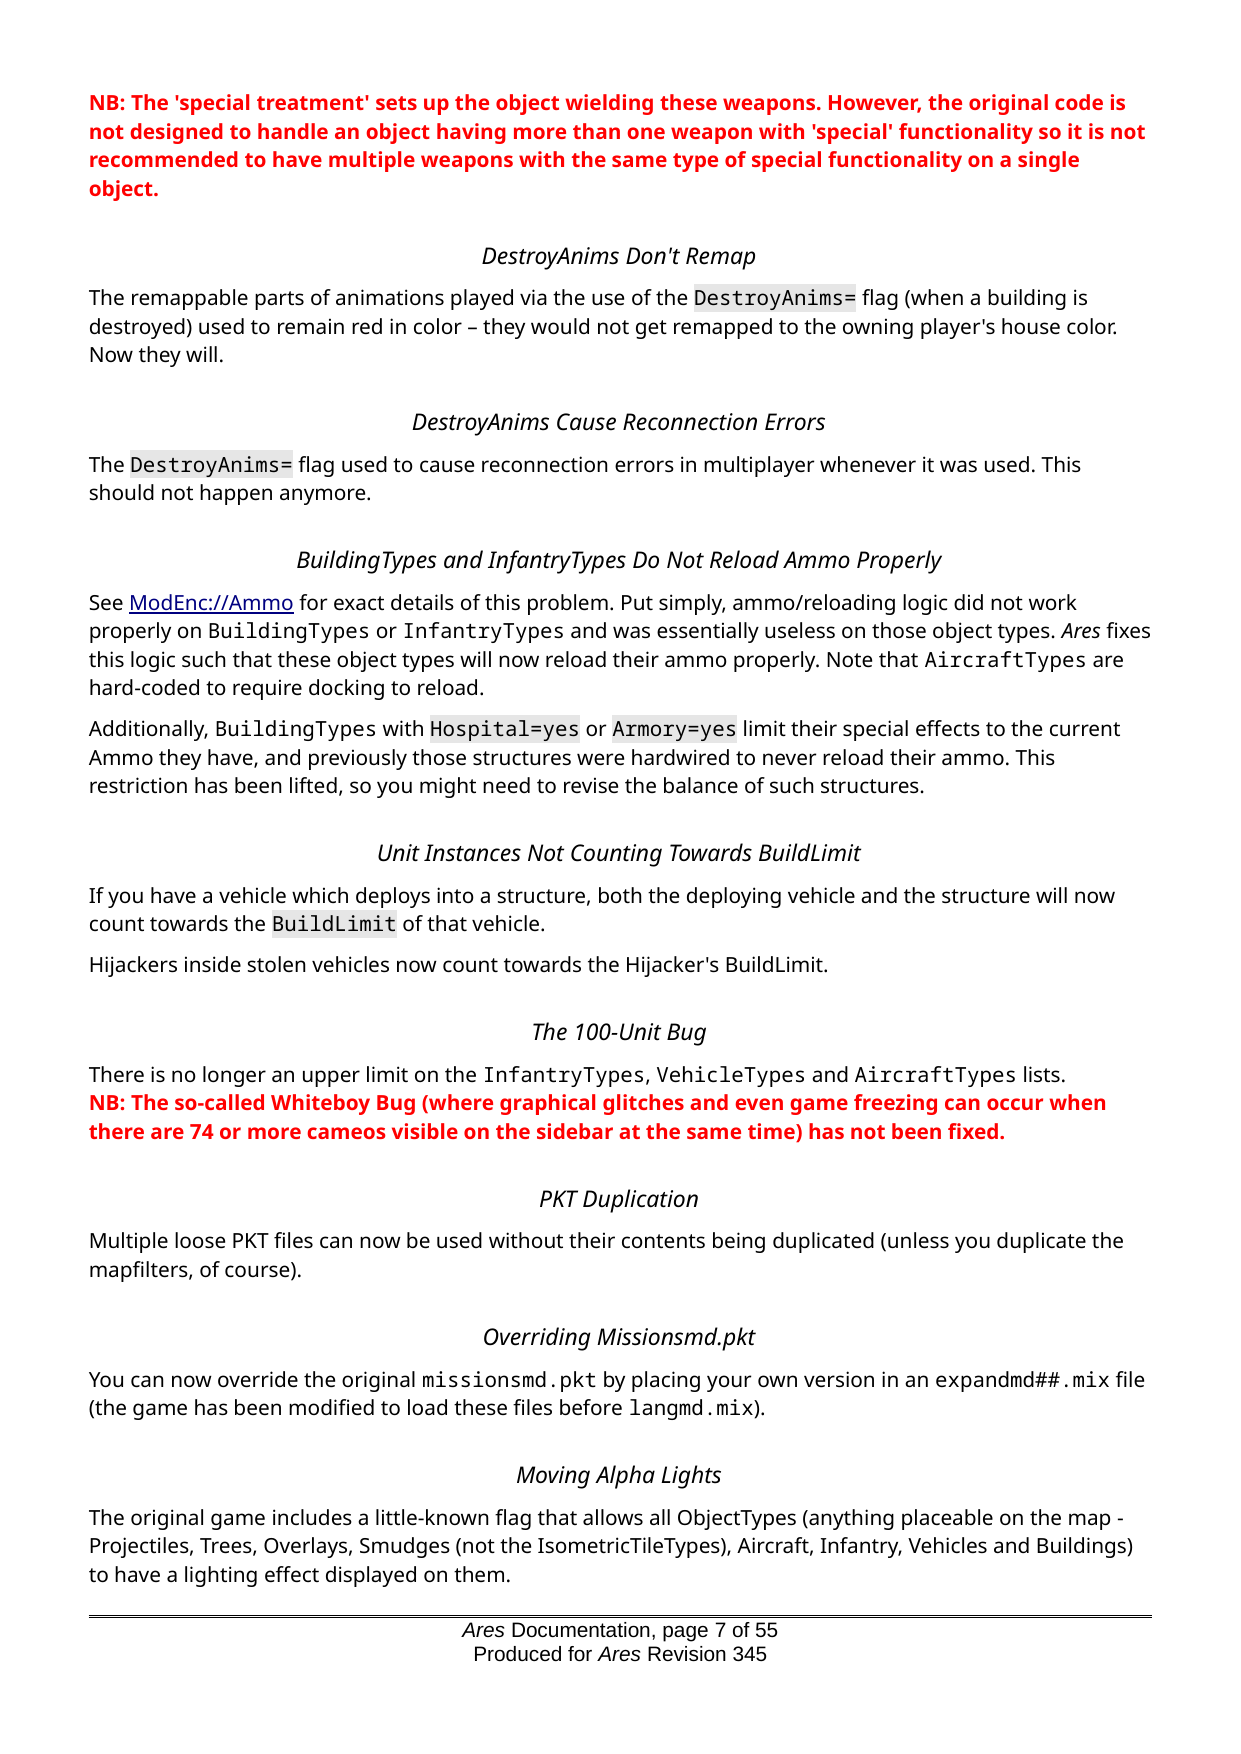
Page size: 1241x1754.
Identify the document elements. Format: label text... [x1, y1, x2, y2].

text Hijackers inside stolen vehicles now count towards the Hijacker's BuildLimit. [88, 950, 1152, 979]
text You can now override the original missionsmd.pkt by placing your own version in an expandmd##.mix file (the game has been modified to load these files before langmd.mix). [88, 1365, 1152, 1422]
subtitle PKT Duplication [88, 1183, 1152, 1214]
text If you have a vehicle which deploys into a structure, both the deploying vehicle and the structure will now count towards the BuildLimit of that vehicle. [88, 881, 1152, 938]
subtitle Moving Alpha Lights [88, 1459, 1152, 1490]
text The remappable parts of animations played via the use of the DestroyAnims= flag (when a building is destroyed) used to remain red in color – they would not get remapped to the owning player's house color. Now they will. [88, 283, 1152, 369]
subtitle Unit Instances Not Counting Towards BuildLimit [88, 837, 1152, 868]
subtitle Overriding Missionsmd.pkt [88, 1321, 1152, 1352]
subtitle DestroyAnims Cause Reconnection Errors [88, 406, 1152, 438]
text NB: The 'special treatment' sets up the object wielding these weapons. However, the original code is not designed to handle an object having more than one weapon with 'special' functionality so it is not recommended to have multiple weapons with the same type of special functionality on a single object. [88, 88, 1152, 202]
subtitle BuildingTypes and InfantryTypes Do Not Reload Ammo Properly [88, 544, 1152, 576]
text The original game includes a little-known flag that allows all ObjectTypes (anything placeable on the map - Projectiles, Trees, Overlays, Smudges (not the IsometricTileTypes), Aircraft, Infantry, Vehicles and Buildings) to have a lighting effect displayed on them. [88, 1503, 1152, 1588]
text Multiple loose PKT files can now be used without their contents being duplicated (unless you duplicate the mapfilters, of course). [88, 1227, 1152, 1283]
subtitle DestroyAnims Don't Remap [88, 240, 1152, 271]
text See ModEnc://Ammo for exact details of this problem. Put simply, ammo/reloading logic did not work properly on BuildingTypes or InfantryTypes and was essentially useless on those object types. Ares fixes this logic such that these object types will now reload their ammo properly. Note that AircraftTypes are hard-coded to require docking to reload. [88, 588, 1152, 702]
text There is no longer an upper limit on the InfantryTypes, VehicleTypes and AircraftTypes lists. NB: The so-called Whiteboy Bug (where graphical glitches and even game freezing can occur when there are 74 or more cameos visible on the sidebar at the same time) has not been fixed. [88, 1060, 1152, 1145]
subtitle The 100-Unit Bug [88, 1016, 1152, 1048]
text Additionally, BuildingTypes with Hospital=yes or Armory=yes limit their special effects to the current Ammo they have, and previously those structures were hardwired to never reload their ammo. This restriction has been lifted, so you might need to revise the balance of such structures. [88, 714, 1152, 800]
text The DestroyAnims= flag used to cause reconnection errors in multiplayer whenever it was used. This should not happen anymore. [88, 450, 1152, 507]
